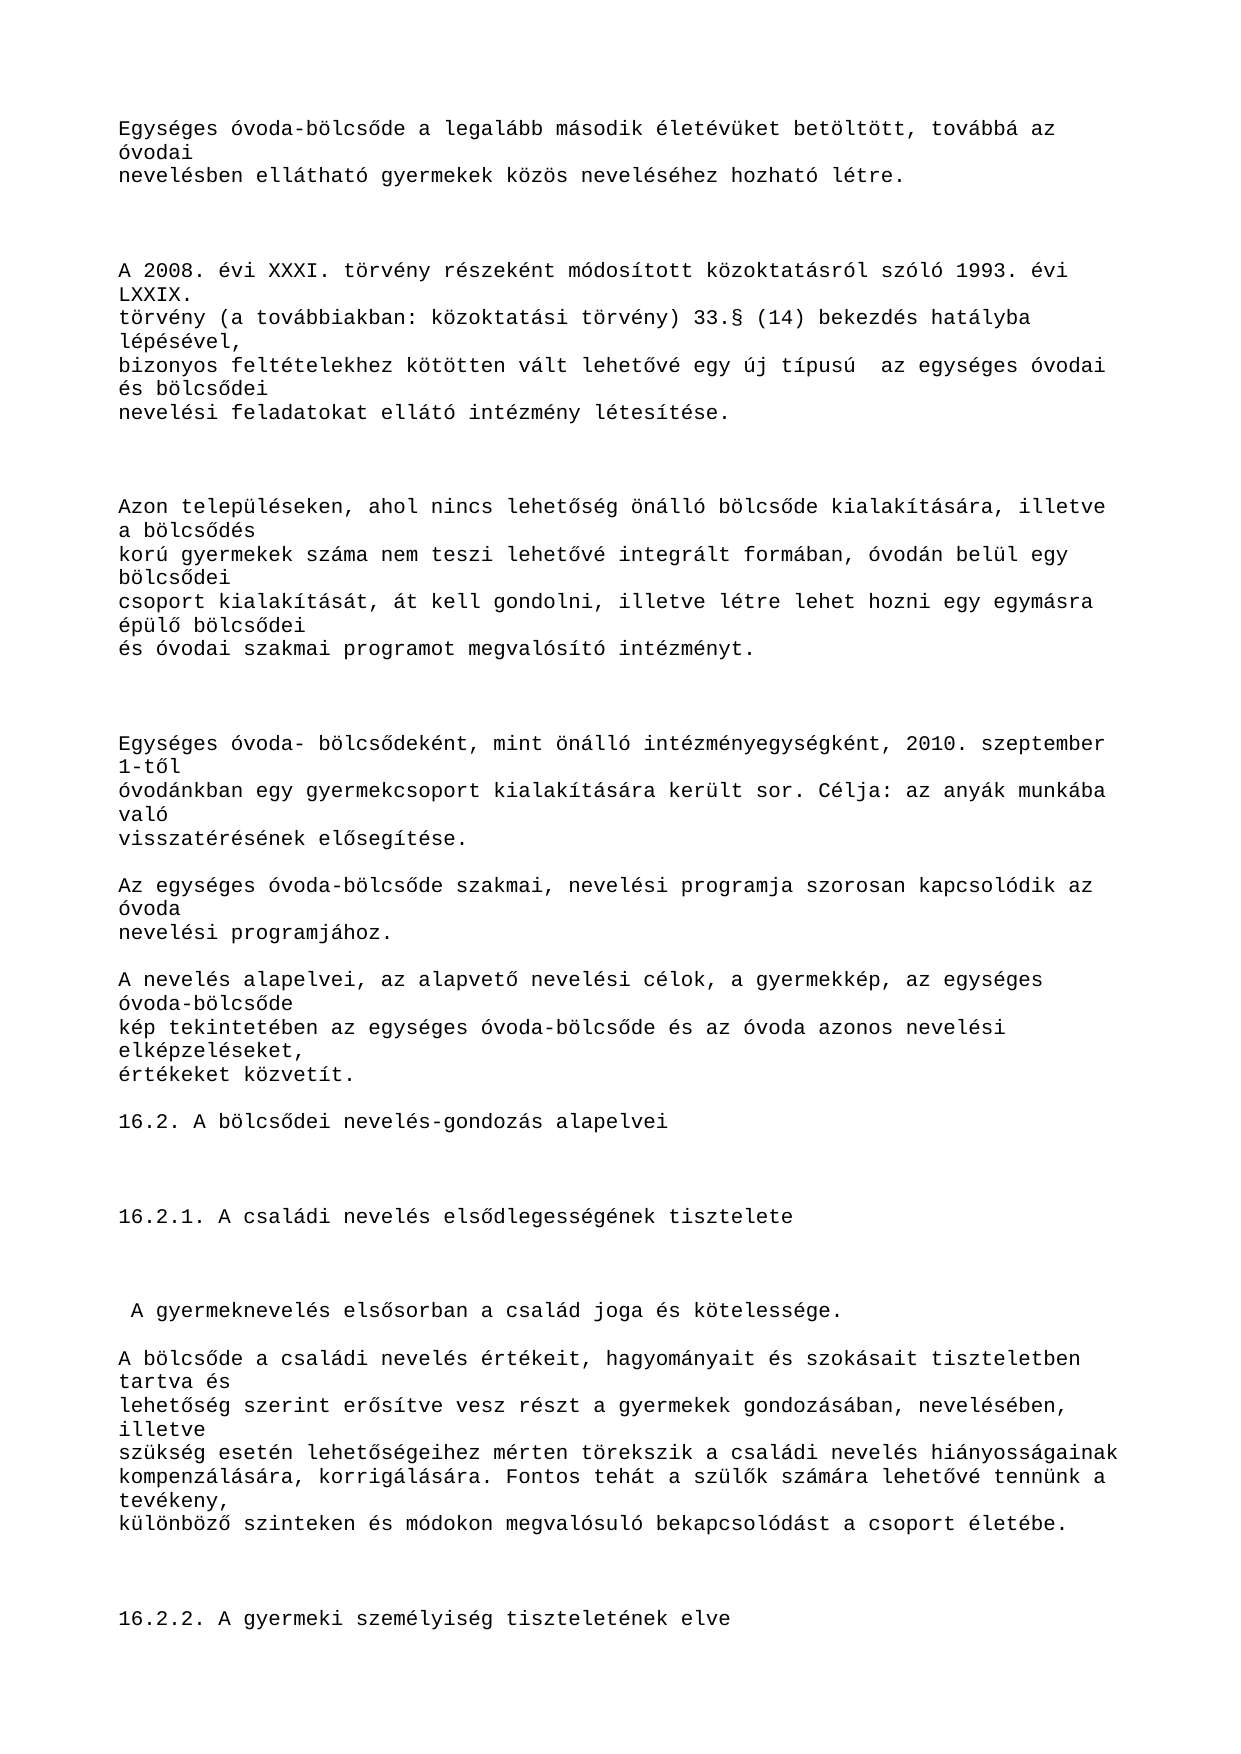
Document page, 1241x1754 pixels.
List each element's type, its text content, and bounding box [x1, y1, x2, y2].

text szükség esetén lehetőségeihez mérten törekszik a családi nevelés hiányosságainak [118, 1442, 1122, 1466]
text nevelési feladatokat ellátó intézmény létesítése. [118, 402, 1122, 426]
text csoport kialakítását, át kell gondolni, illetve létre lehet hozni egy egymásra épülő bölcsődei [118, 591, 1122, 638]
text visszatérésének elősegítése. [118, 827, 1122, 851]
text lehetőség szerint erősítve vesz részt a gyermekek gondozásában, nevelésében, illetve [118, 1395, 1122, 1442]
text A 2008. évi XXXI. törvény részeként módosított közoktatásról szóló 1993. évi LXXIX. [118, 260, 1122, 307]
text és óvodai szakmai programot megvalósító intézményt. [118, 638, 1122, 662]
text A nevelés alapelvei, az alapvető nevelési célok, a gyermekkép, az egységes óvoda-bölcsőde [118, 969, 1122, 1017]
text kompenzálására, korrigálására. Fontos tehát a szülők számára lehetővé tennünk a tevékeny, [118, 1466, 1122, 1513]
text Egységes óvoda-bölcsőde a legalább második életévüket betöltött, továbbá az óvodai [118, 118, 1122, 165]
text bizonyos feltételekhez kötötten vált lehetővé egy új típusú  az egységes óvodai és bölcsődei [118, 354, 1122, 402]
text A gyermeknevelés elsősorban a család joga és kötelessége. [118, 1300, 1122, 1324]
text 16.2.2. A gyermeki személyiség tiszteletének elve [118, 1608, 1122, 1631]
text korú gyermekek száma nem teszi lehetővé integrált formában, óvodán belül egy bölcsődei [118, 544, 1122, 591]
text nevelésben ellátható gyermekek közös neveléséhez hozható létre. [118, 165, 1122, 189]
text nevelési programjához. [118, 922, 1122, 946]
text óvodánkban egy gyermekcsoport kialakítására került sor. Célja: az anyák munkába való [118, 780, 1122, 827]
text Azon településeken, ahol nincs lehetőség önálló bölcsőde kialakítására, illetve a bölcsődés [118, 496, 1122, 544]
text különböző szinteken és módokon megvalósuló bekapcsolódást a csoport életébe. [118, 1513, 1122, 1537]
text 16.2. A bölcsődei nevelés-gondozás alapelvei [118, 1111, 1122, 1135]
text törvény (a továbbiakban: közoktatási törvény) 33.§ (14) bekezdés hatályba lépésével, [118, 307, 1122, 354]
text Egységes óvoda- bölcsődeként, mint önálló intézményegységként, 2010. szeptember 1-től [118, 733, 1122, 780]
text Az egységes óvoda-bölcsőde szakmai, nevelési programja szorosan kapcsolódik az óvoda [118, 875, 1122, 922]
text értékeket közvetít. [118, 1064, 1122, 1088]
text kép tekintetében az egységes óvoda-bölcsőde és az óvoda azonos nevelési elképzeléseket, [118, 1017, 1122, 1064]
text A bölcsőde a családi nevelés értékeit, hagyományait és szokásait tiszteletben tartva és [118, 1348, 1122, 1395]
text 16.2.1. A családi nevelés elsődlegességének tisztelete [118, 1206, 1122, 1229]
